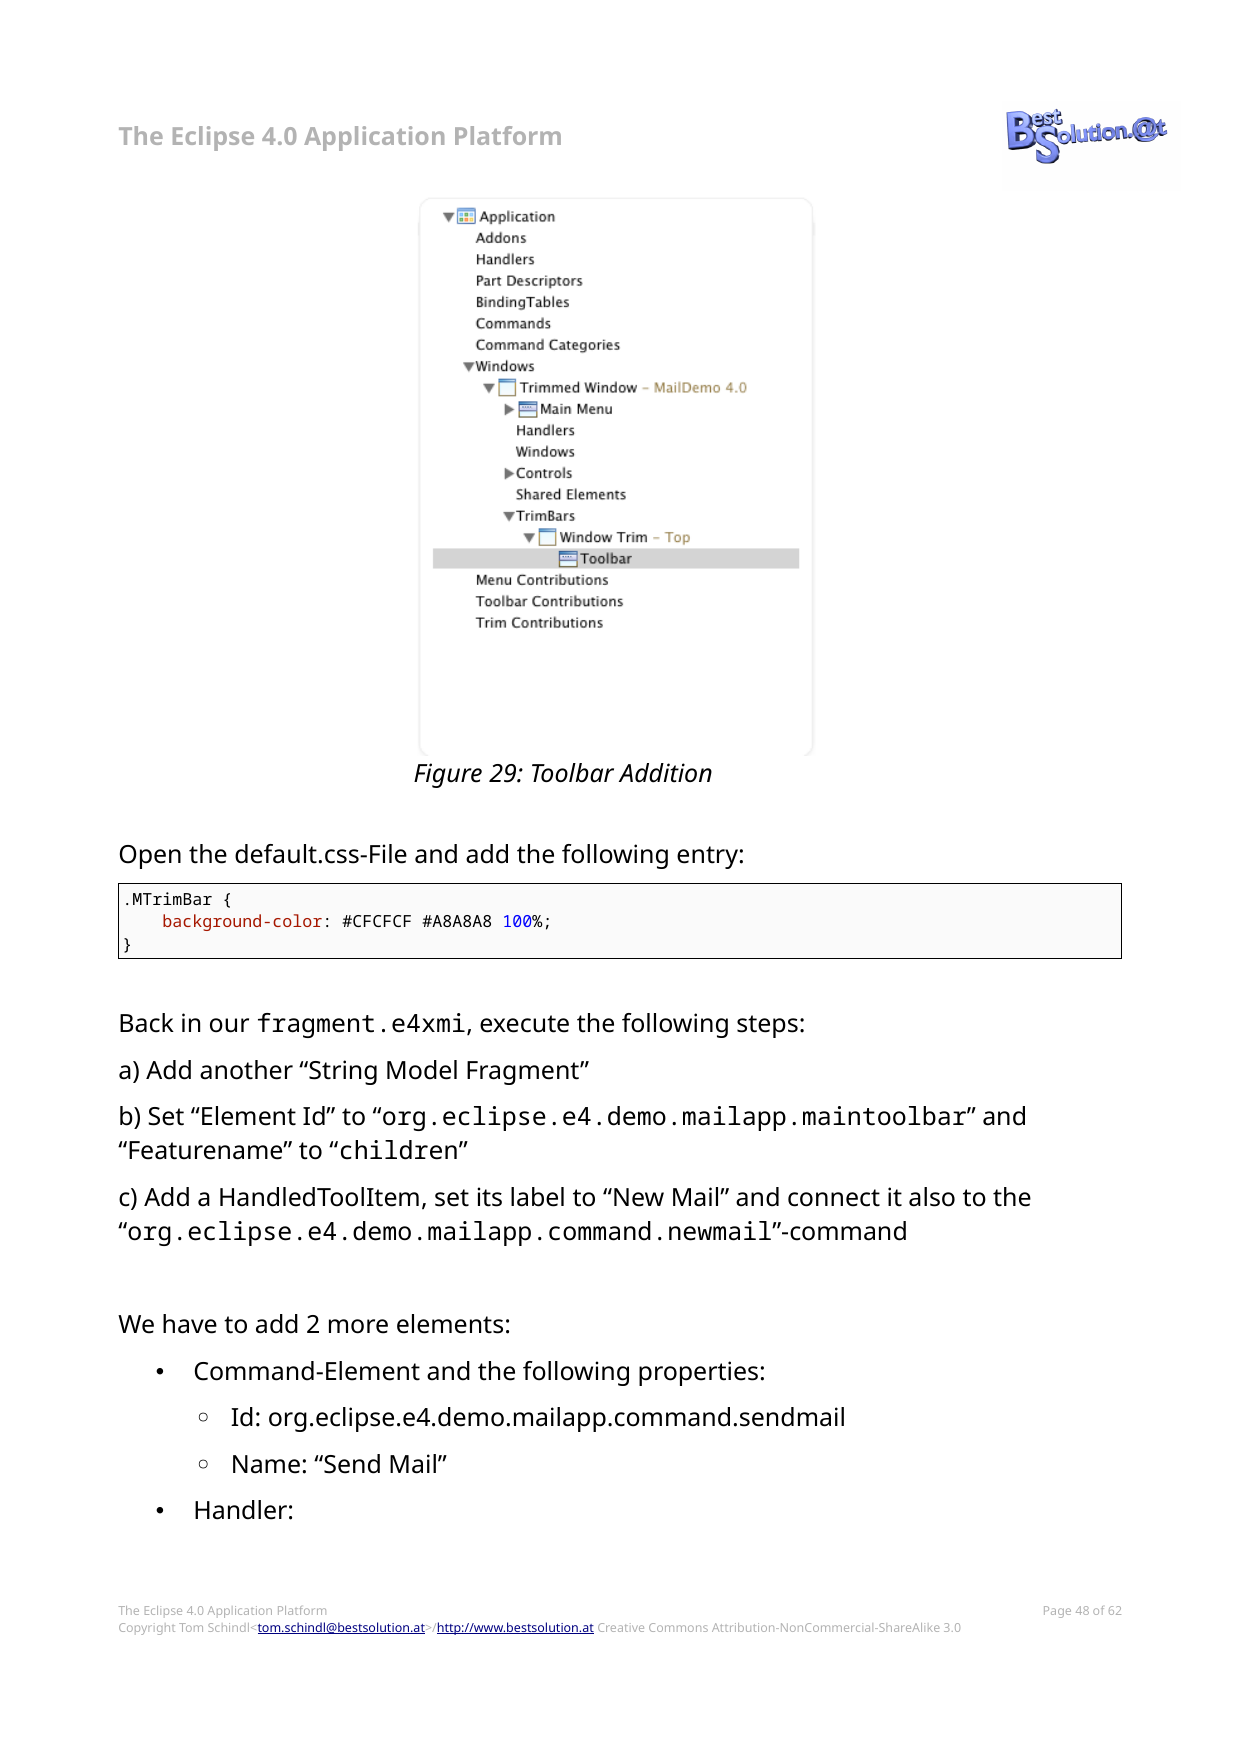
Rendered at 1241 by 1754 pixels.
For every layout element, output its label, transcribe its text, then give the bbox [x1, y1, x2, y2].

list Command-Element and the following properties: [156, 1353, 1122, 1387]
picture [1002, 101, 1181, 191]
list Id: org.eclipse.e4.demo.mailapp.command.sendmail [193, 1400, 1122, 1434]
text Open the default.css-File and add the following entry: [118, 837, 1122, 871]
picture [413, 194, 827, 756]
text We have to add 2 more elements: [118, 1307, 1122, 1341]
text Back in our fragment.e4xmi, execute the following steps: [118, 1006, 1122, 1040]
text Figure 29: Toolbar Addition [413, 756, 827, 790]
list Handler: [156, 1493, 1122, 1527]
text .MTrimBar { [119, 884, 1121, 906]
text } [119, 928, 1121, 958]
text background-color: #CFCFCF #A8A8A8 100%; [119, 906, 1121, 928]
text a) Add another “String Model Fragment” [118, 1052, 1122, 1086]
list Name: “Send Mail” [193, 1446, 1122, 1480]
text c) Add a HandledToolItem, set its label to “New Mail” and connect it also to the “org.eclipse.e4.demo.mailapp.command.newmail”-command [118, 1179, 1122, 1248]
text b) Set “Element Id” to “org.eclipse.e4.demo.mailapp.maintoolbar” and “Featurename” to “children” [118, 1099, 1122, 1167]
